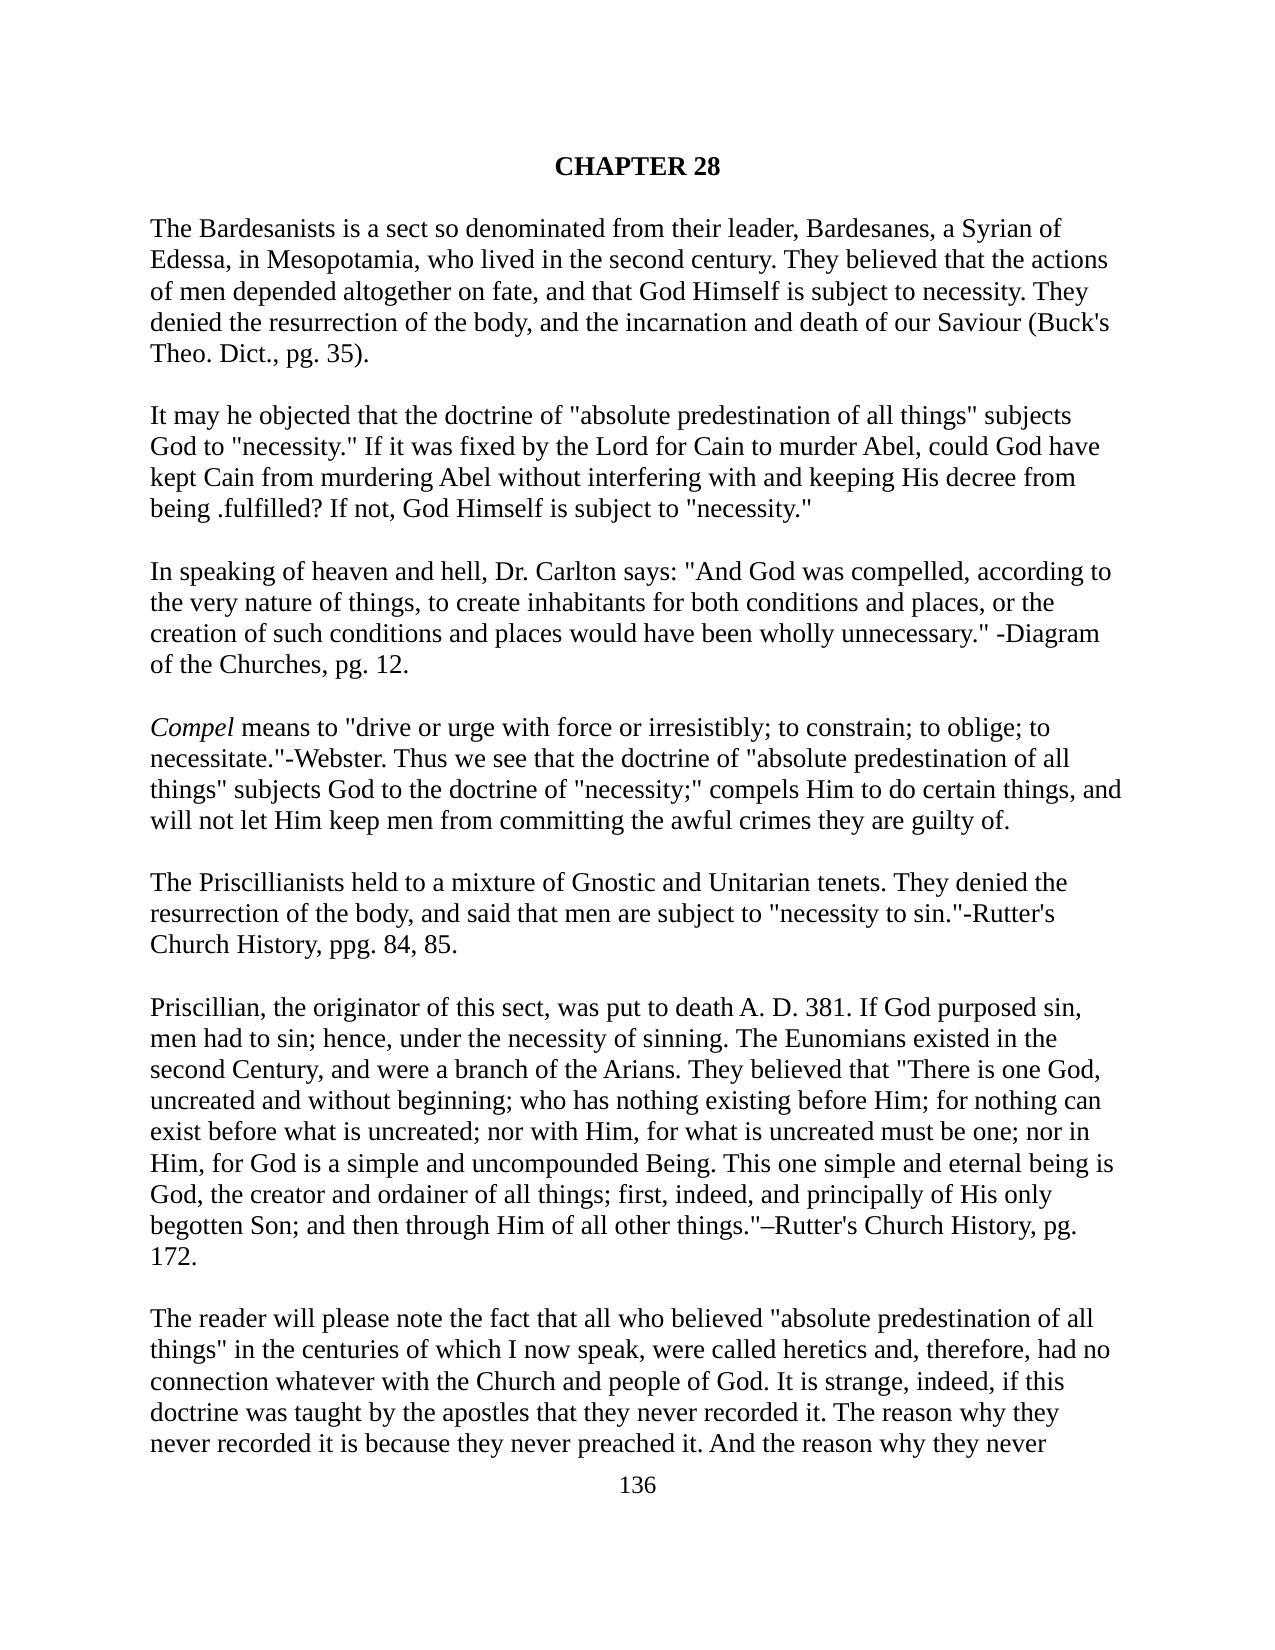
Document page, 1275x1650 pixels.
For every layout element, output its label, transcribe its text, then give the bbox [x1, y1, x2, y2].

text Priscillian, the originator of this sect, was put to death A. D. 381. If God purposed sin, men had to sin; hence, under the necessity of sinning. The Eunomians existed in the second Century, and were a branch of the Arians. They believed that "There is one God, uncreated and without beginning; who has nothing existing before Him; for nothing can exist before what is uncreated; nor with Him, for what is uncreated must be one; nor in Him, for God is a simple and uncompounded Being. This one simple and eternal being is God, the creator and ordainer of all things; first, indeed, and principally of His only begotten Son; and then through Him of all other things."–Rutter's Church History, pg. 172. [150, 991, 1125, 1271]
text In speaking of heaven and hell, Dr. Carlton says: "And God was compelled, according to the very nature of things, to create inhabitants for both conditions and places, or the creation of such conditions and places would have been wholly unnecessary." -Diagram of the Churches, pg. 12. [150, 555, 1125, 679]
text The reader will please note the fact that all who believed "absolute predestination of all things" in the centuries of which I now speak, were called heretics and, therefore, had no connection whatever with the Church and people of God. It is strange, indeed, if this doctrine was taught by the apostles that they never recorded it. The reason why they never recorded it is because they never preached it. And the reason why they never [150, 1302, 1125, 1458]
text The Priscillianists held to a mixture of Gnostic and Unitarian tenets. They denied the resurrection of the body, and said that men are subject to "necessity to sin."-Rutter's Church History, ppg. 84, 85. [150, 866, 1125, 960]
text The Bardesanists is a sect so denominated from their leader, Bardesanes, a Syrian of Edessa, in Mesopotamia, who lived in the second century. They believed that the actions of men depended altogether on fate, and that God Himself is subject to necessity. They denied the resurrection of the body, and the incarnation and death of our Saviour (Buck's Theo. Dict., pg. 35). [150, 212, 1125, 368]
text Compel means to "drive or urge with force or irresistibly; to constrain; to oblige; to necessitate."-Webster. Thus we see that the doctrine of "absolute predestination of all things" subjects God to the doctrine of "necessity;" compels Him to do certain things, and will not let Him keep men from committing the awful crimes they are guilty of. [150, 711, 1125, 835]
text It may he objected that the doctrine of "absolute predestination of all things" subjects God to "necessity." If it was fixed by the Lord for Cain to murder Abel, could God have kept Cain from murdering Abel without interfering with and keeping His decree from being .fulfilled? If not, God Himself is subject to "necessity." [150, 399, 1125, 524]
text CHAPTER 28 [150, 150, 1125, 181]
